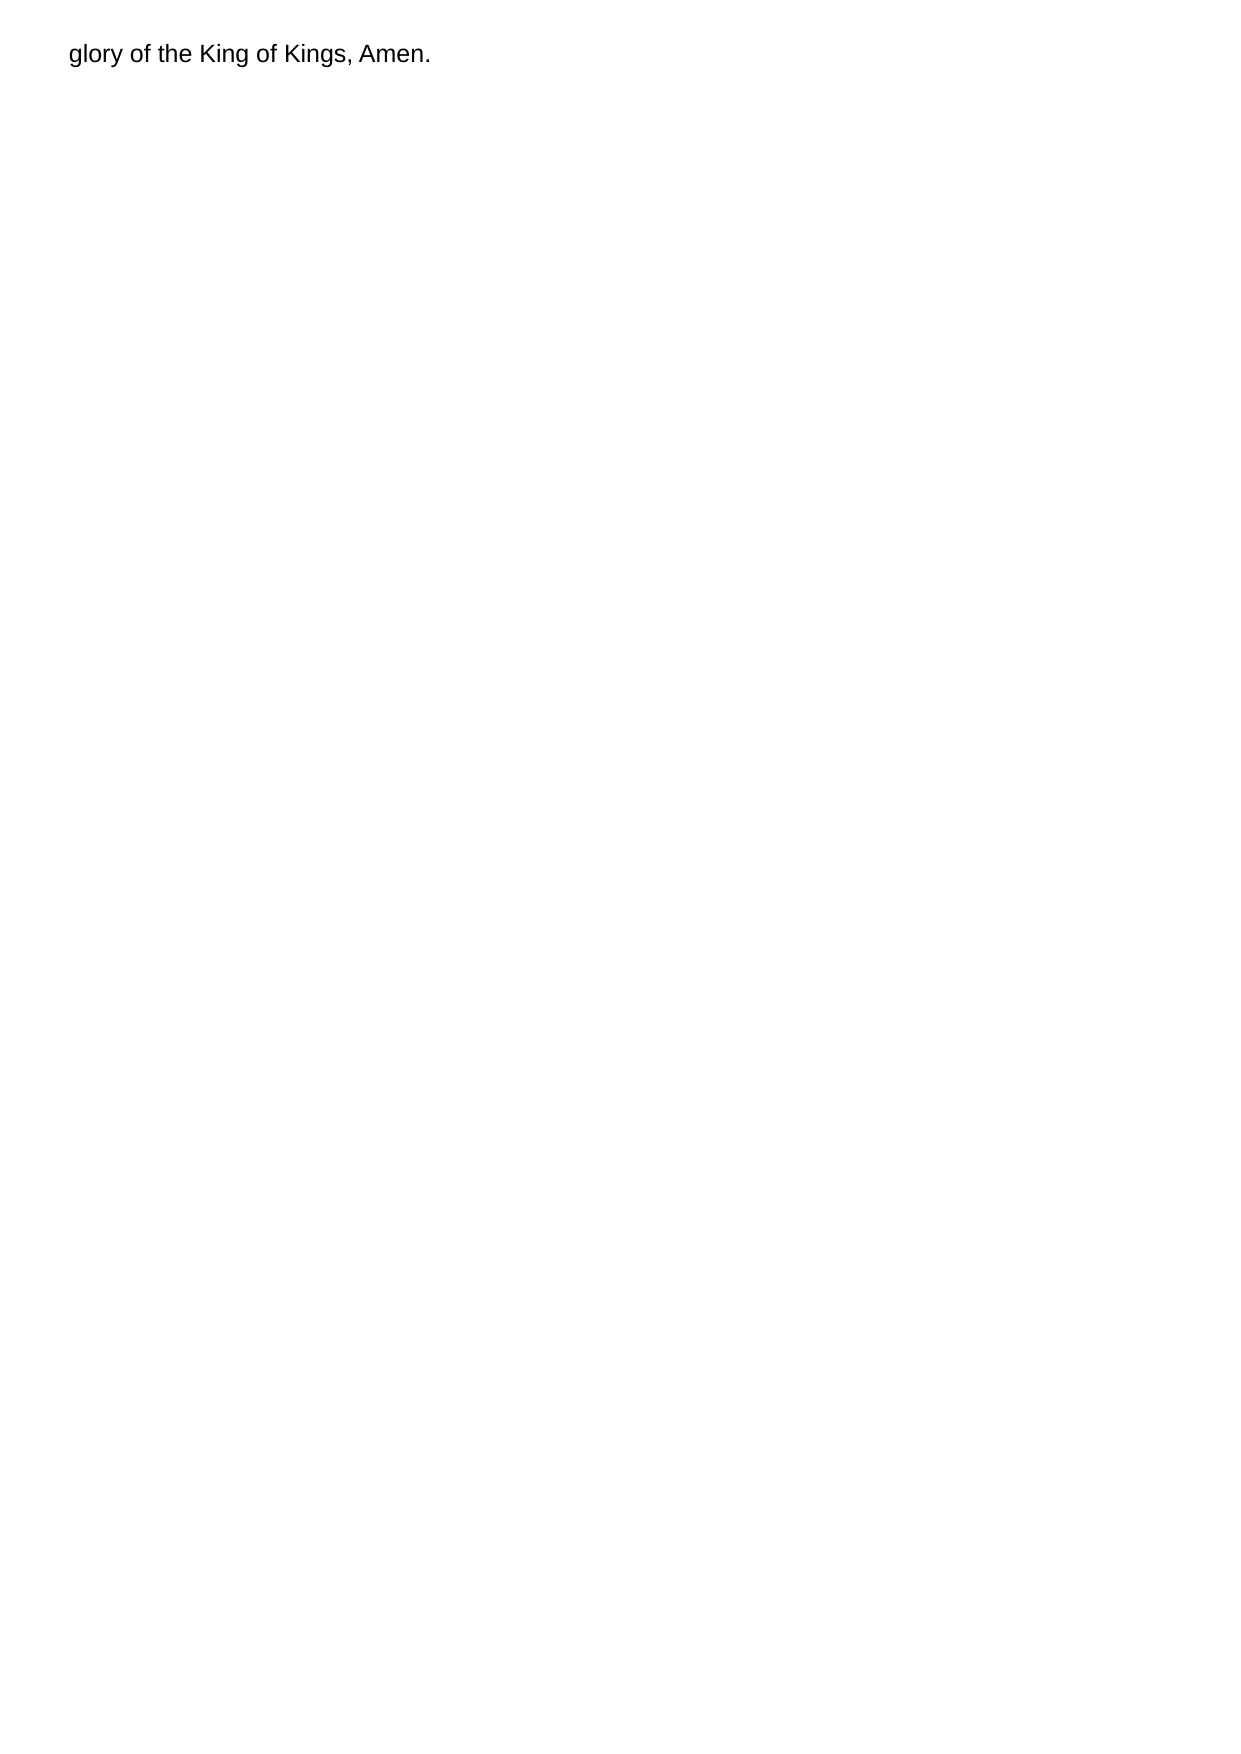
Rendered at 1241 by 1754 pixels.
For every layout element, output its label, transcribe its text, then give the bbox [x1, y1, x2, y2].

text glory of the King of Kings, Amen. [69, 39, 1161, 68]
